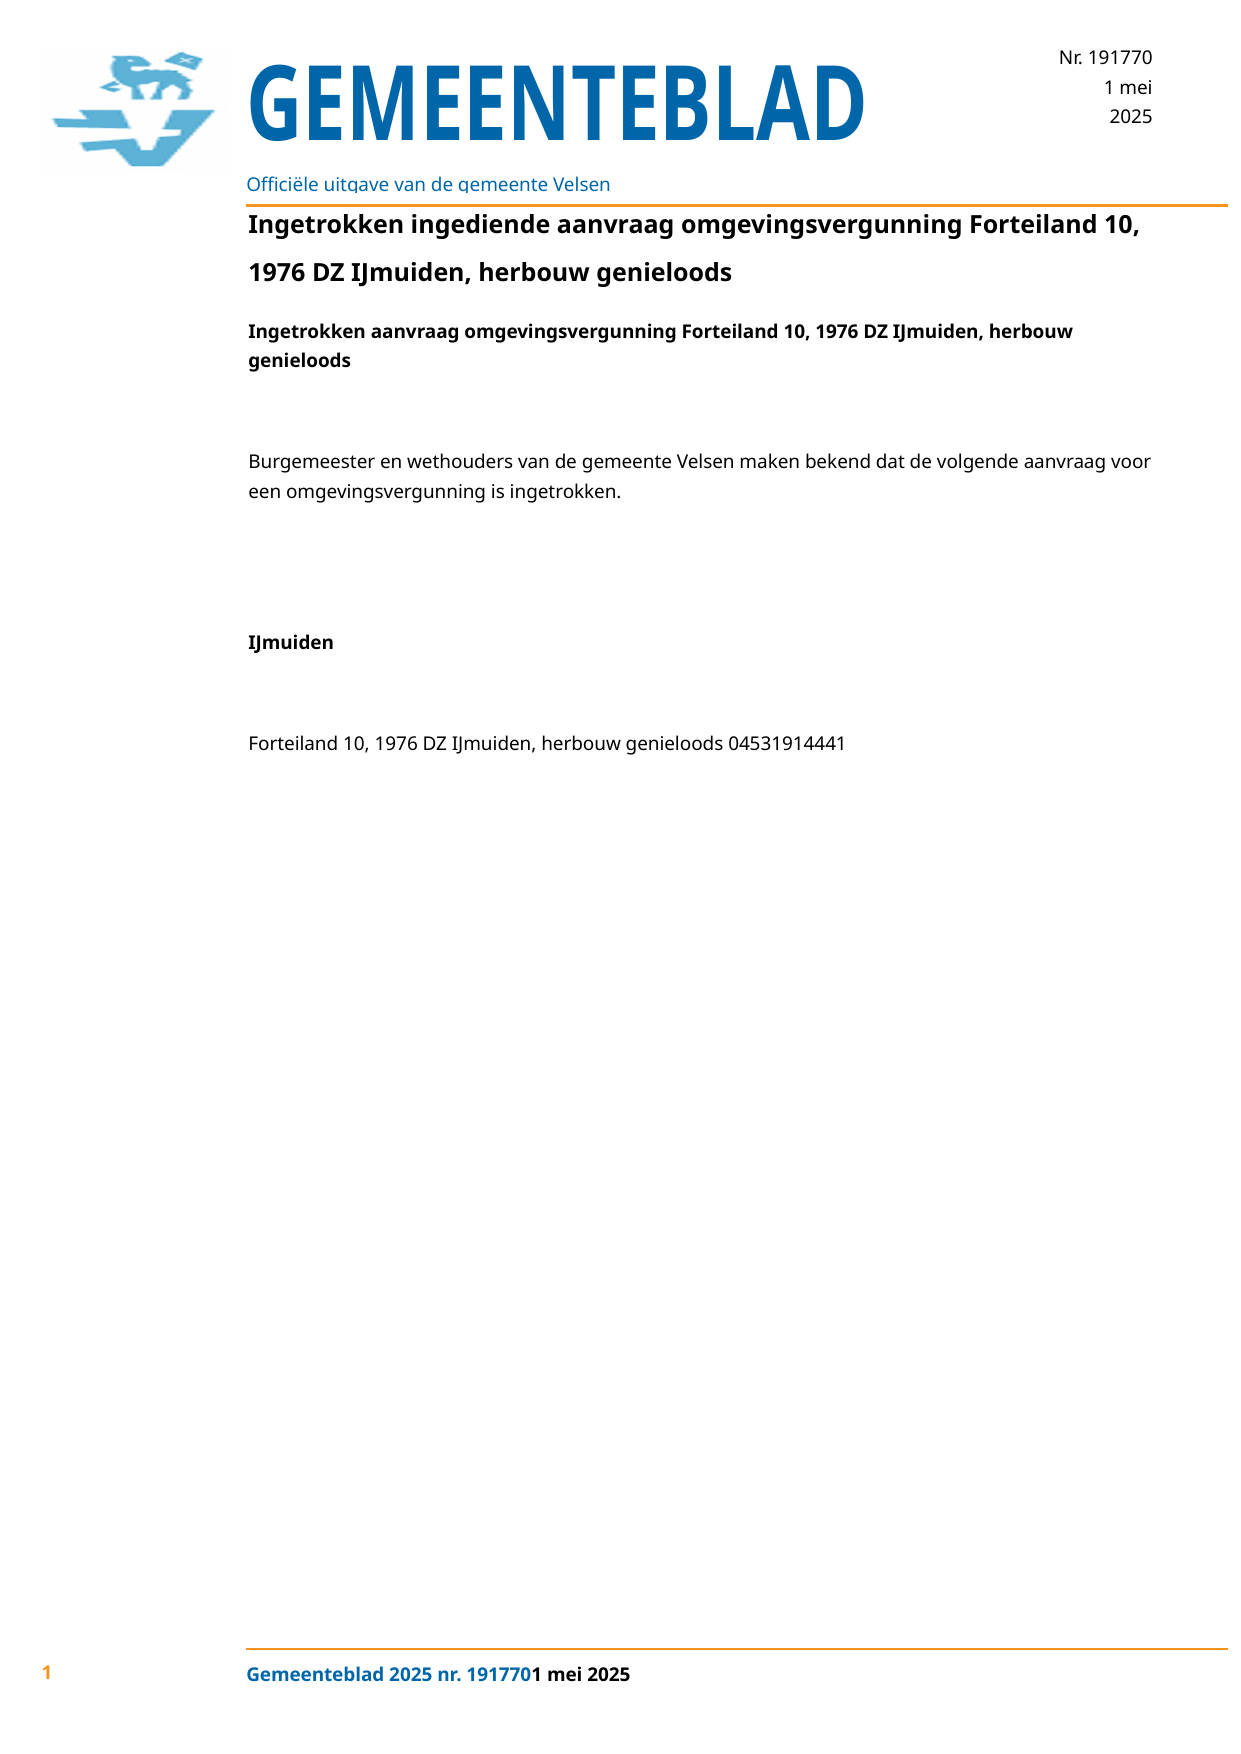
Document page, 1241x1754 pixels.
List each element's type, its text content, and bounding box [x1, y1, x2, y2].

text Burgemeester en wethouders van de gemeente Velsen maken bekend dat de volgende aanvraag voor een omgevingsvergunning is ingetrokken. [248, 448, 1152, 504]
text Ingetrokken ingediende aanvraag omgevingsvergunning Forteiland 10, 1976 DZ IJmuiden, herbouw genieloods [248, 207, 1152, 288]
picture [41, 47, 231, 172]
text Ingetrokken aanvraag omgevingsvergunning Forteiland 10, 1976 DZ IJmuiden, herbouw genieloods [248, 318, 1152, 373]
text IJmuiden [248, 629, 1152, 655]
text Forteiland 10, 1976 DZ IJmuiden, herbouw genieloods 04531914441 [248, 730, 1152, 756]
